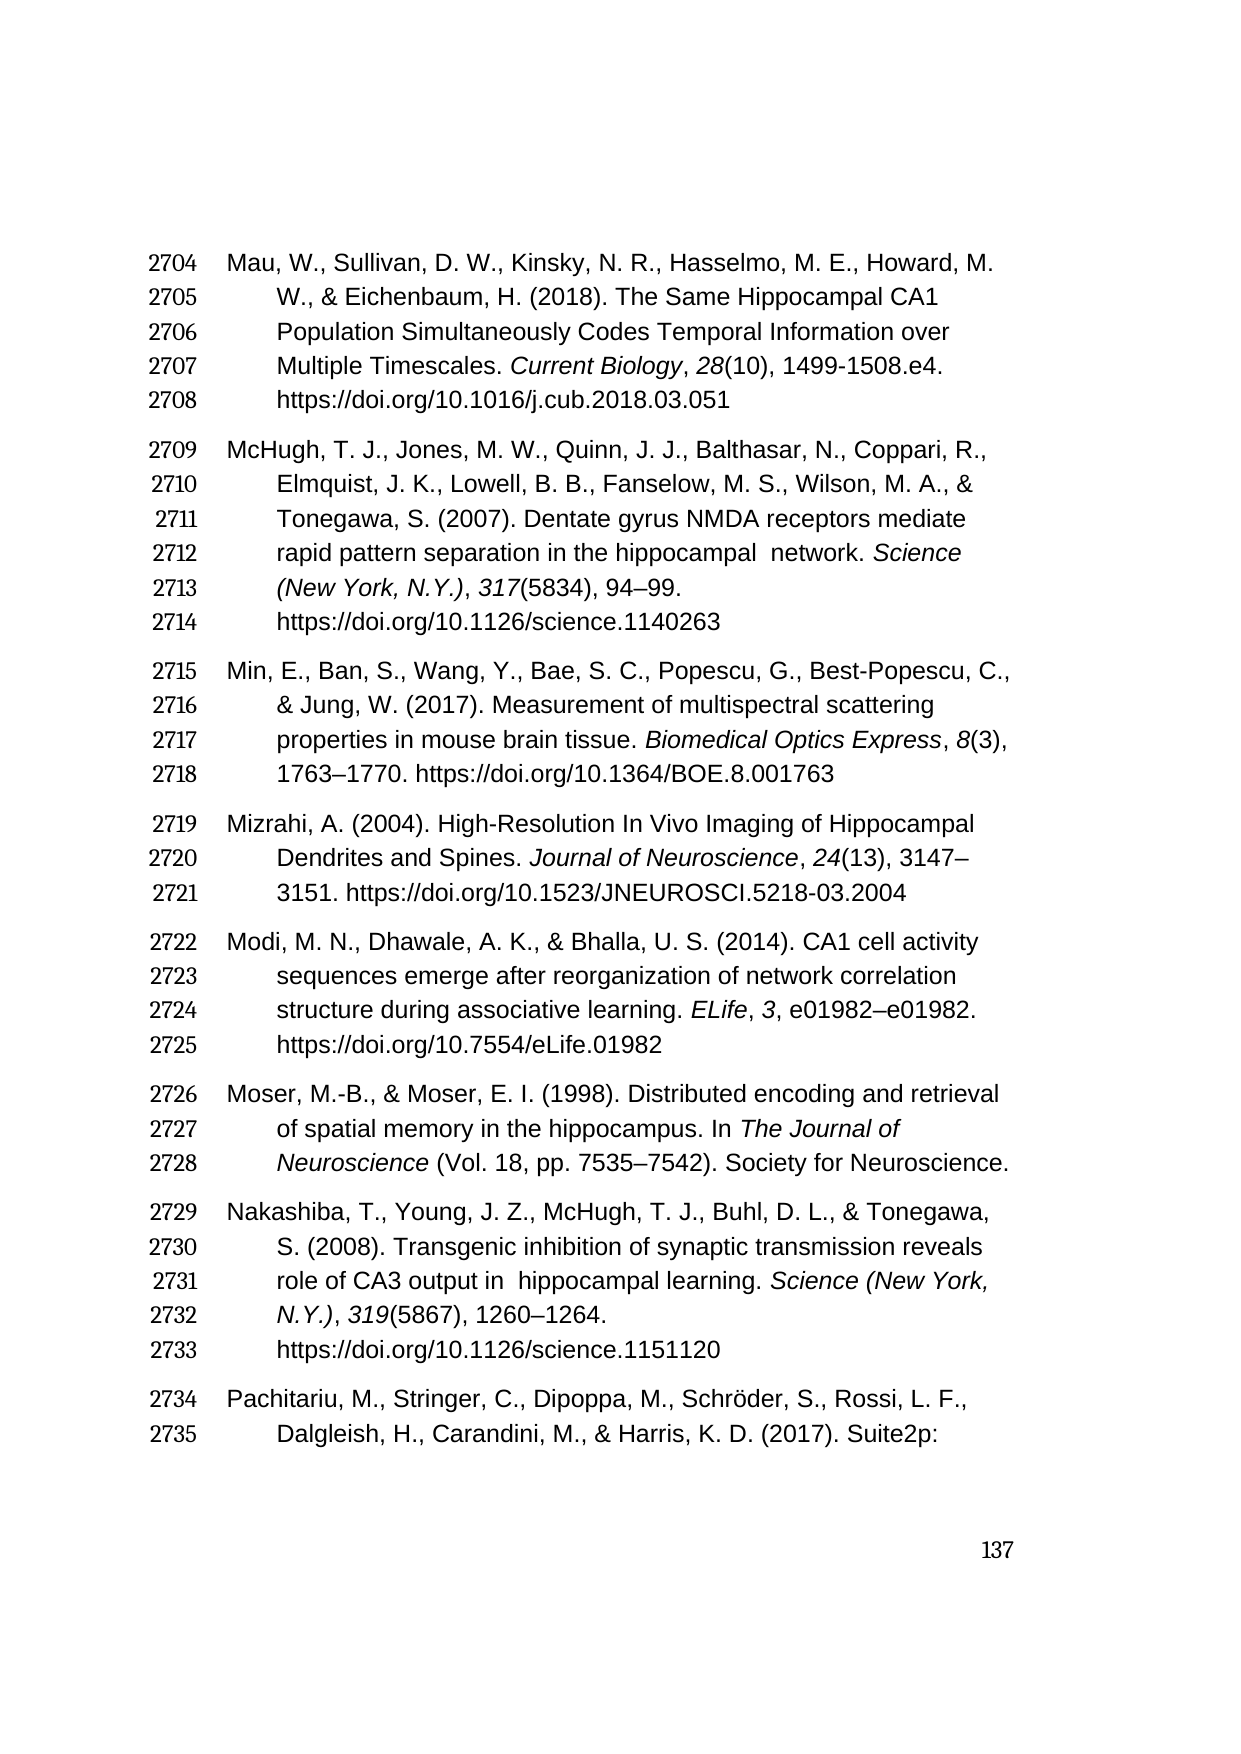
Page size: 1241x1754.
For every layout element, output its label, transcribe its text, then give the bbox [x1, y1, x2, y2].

text Nakashiba, T., Young, J. Z., McHugh, T. J., Buhl, D. L., & Tonegawa, S. (2008). Transgenic inhibition of synaptic transmission reveals role of CA3 output in hippocampal learning. Science (New York, N.Y.), 319(5867), 1260–1264. https://doi.org/10.1126/science.1151120 [226, 1197, 1014, 1364]
text Moser, M.-B., & Moser, E. I. (1998). Distributed encoding and retrieval of spatial memory in the hippocampus. In The Journal of Neuroscience (Vol. 18, pp. 7535–7542). Society for Neuroscience. [226, 1079, 1014, 1177]
text Pachitariu, M., Stringer, C., Dipoppa, M., Schröder, S., Rossi, L. F., Dalgleish, H., Carandini, M., & Harris, K. D. (2017). Suite2p: [226, 1384, 1014, 1447]
text Mizrahi, A. (2004). High-Resolution In Vivo Imaging of Hippocampal Dendrites and Spines. Journal of Neuroscience, 24(13), 3147–3151. https://doi.org/10.1523/JNEUROSCI.5218-03.2004 [226, 808, 1014, 906]
text McHugh, T. J., Jones, M. W., Quinn, J. J., Balthasar, N., Coppari, R., Elmquist, J. K., Lowell, B. B., Fanselow, M. S., Wilson, M. A., & Tonegawa, S. (2007). Dentate gyrus NMDA receptors mediate rapid pattern separation in the hippocampal network. Science (New York, N.Y.), 317(5834), 94–99. https://doi.org/10.1126/science.1140263 [226, 434, 1014, 636]
text Modi, M. N., Dhawale, A. K., & Bhalla, U. S. (2014). CA1 cell activity sequences emerge after reorganization of network correlation structure during associative learning. ELife, 3, e01982–e01982. https://doi.org/10.7554/eLife.01982 [226, 927, 1014, 1059]
text Min, E., Ban, S., Wang, Y., Bae, S. C., Popescu, G., Best-Popescu, C., & Jung, W. (2017). Measurement of multispectral scattering properties in mouse brain tissue. Biomedical Optics Express, 8(3), 1763–1770. https://doi.org/10.1364/BOE.8.001763 [226, 656, 1014, 788]
text Mau, W., Sullivan, D. W., Kinsky, N. R., Hasselmo, M. E., Howard, M. W., & Eichenbaum, H. (2018). The Same Hippocampal CA1 Population Simultaneously Codes Temporal Information over Multiple Timescales. Current Biology, 28(10), 1499-1508.e4. https://doi.org/10.1016/j.cub.2018.03.051 [226, 248, 1014, 414]
